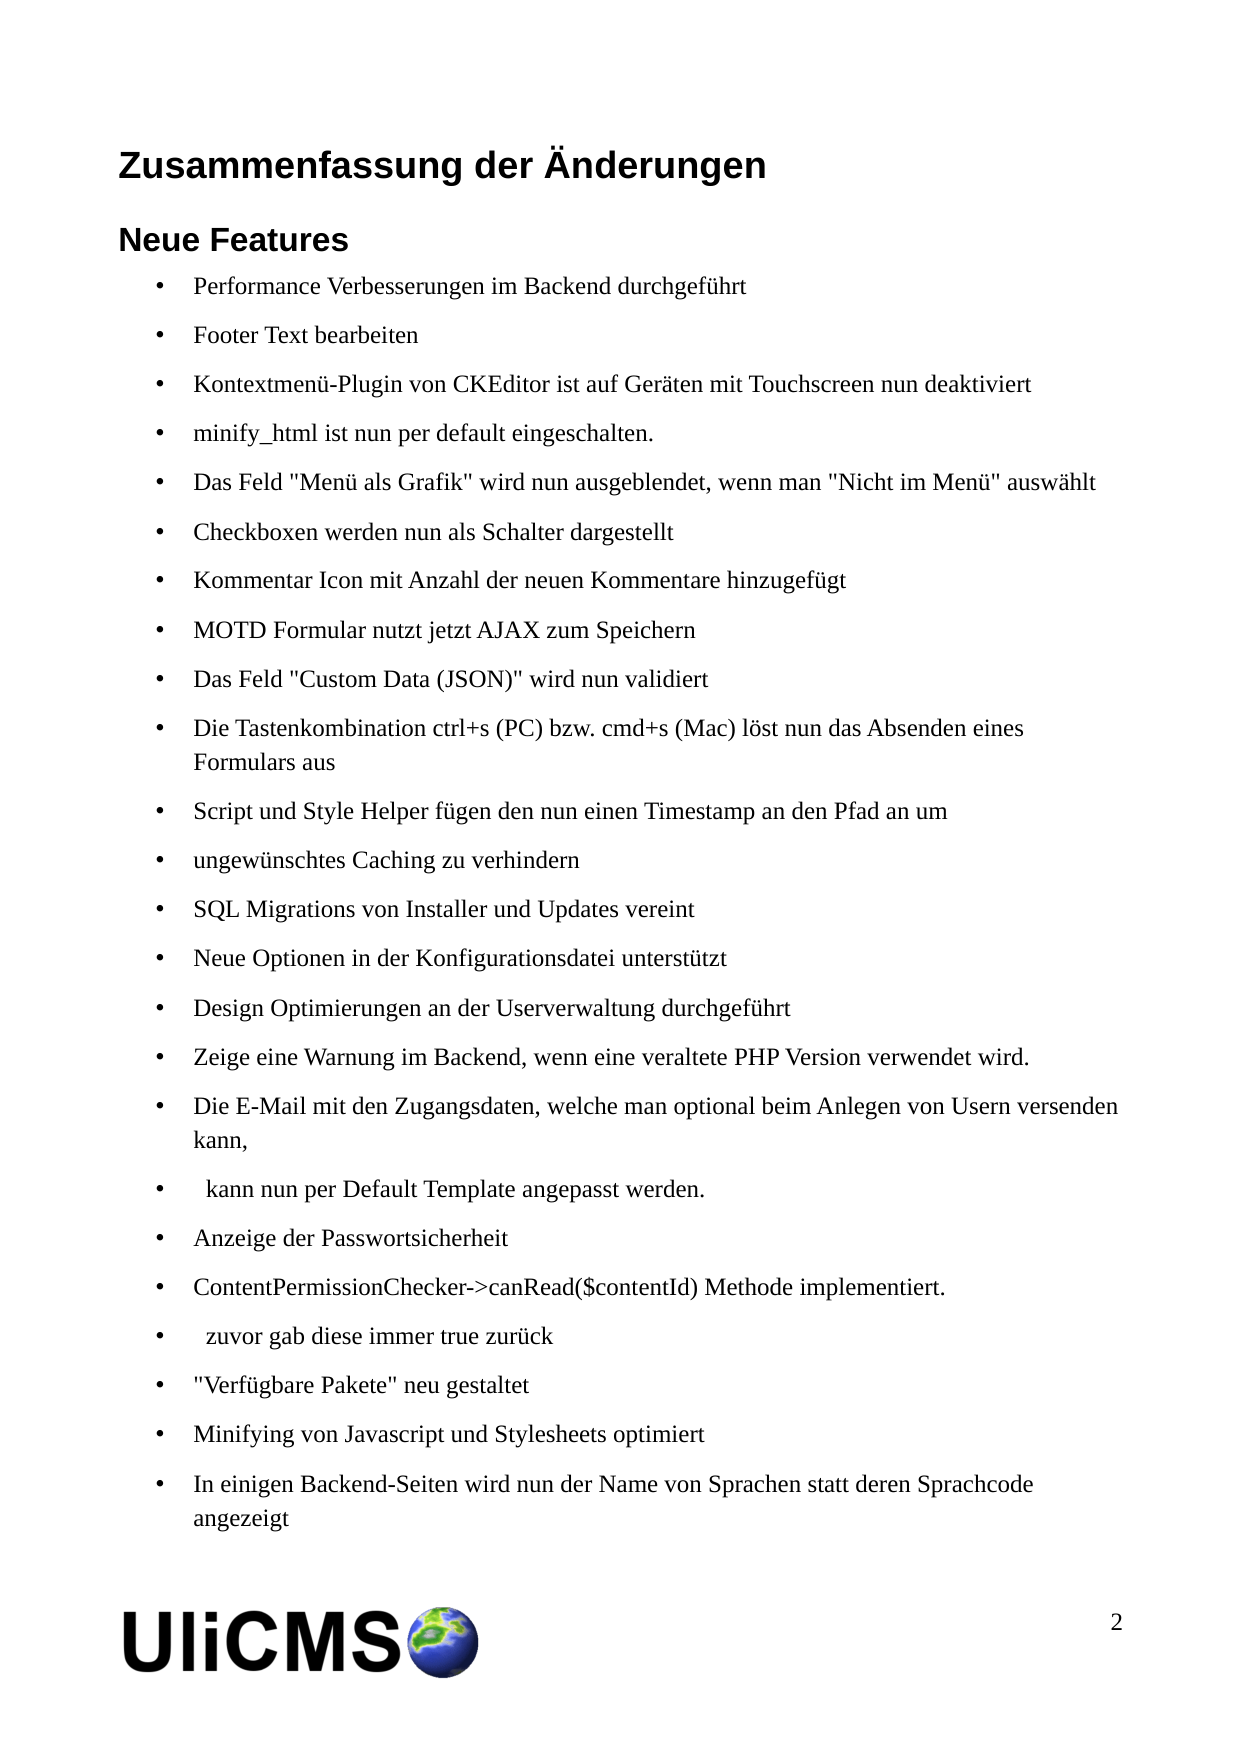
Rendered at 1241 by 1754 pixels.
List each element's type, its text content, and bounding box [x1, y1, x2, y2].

list MOTD Formular nutzt jetzt AJAX zum Speichern [156, 615, 1123, 643]
list Anzeige der Passwortsicherheit [156, 1223, 1123, 1252]
list Performance Verbesserungen im Backend durchgeführt [156, 271, 1123, 300]
list Kontextmenü-Plugin von CKEditor ist auf Geräten mit Touchscreen nun deaktiviert [156, 369, 1123, 398]
list ungewünschtes Caching zu verhindern [156, 845, 1123, 874]
list Zeige eine Warnung im Backend, wenn eine veraltete PHP Version verwendet wird. [156, 1042, 1123, 1070]
list Die Tastenkombination ctrl+s (PC) bzw. cmd+s (Mac) löst nun das Absenden eines Formulars aus [156, 713, 1123, 776]
list Das Feld "Custom Data (JSON)" wird nun validiert [156, 664, 1123, 692]
list ContentPermissionChecker->canRead($contentId) Methode implementiert. [156, 1272, 1123, 1301]
subtitle Neue Features [118, 220, 1123, 259]
list kann nun per Default Template angepasst werden. [156, 1174, 1123, 1203]
list minify_html ist nun per default eingeschalten. [156, 418, 1123, 447]
list Die E-Mail mit den Zugangsdaten, welche man optional beim Anlegen von Usern versenden kann, [156, 1091, 1123, 1154]
picture [118, 1607, 479, 1681]
list Footer Text bearbeiten [156, 320, 1123, 349]
list Neue Optionen in der Konfigurationsdatei unterstützt [156, 943, 1123, 972]
list Minifying von Javascript und Stylesheets optimiert [156, 1419, 1123, 1448]
list Kommentar Icon mit Anzahl der neuen Kommentare hinzugefügt [156, 566, 1123, 594]
list Design Optimierungen an der Userverwaltung durchgeführt [156, 993, 1123, 1021]
list Script und Style Helper fügen den nun einen Timestamp an den Pfad an um [156, 796, 1123, 825]
list zuvor gab diese immer true zurück [156, 1321, 1123, 1350]
list Das Feld "Menü als Grafik" wird nun ausgeblendet, wenn man "Nicht im Menü" auswählt [156, 467, 1123, 496]
list SQL Migrations von Installer und Updates vereint [156, 894, 1123, 923]
list In einigen Backend-Seiten wird nun der Name von Sprachen statt deren Sprachcode angezeigt [156, 1469, 1123, 1532]
list "Verfügbare Pakete" neu gestaltet [156, 1371, 1123, 1399]
list Checkboxen werden nun als Schalter dargestellt [156, 517, 1123, 545]
